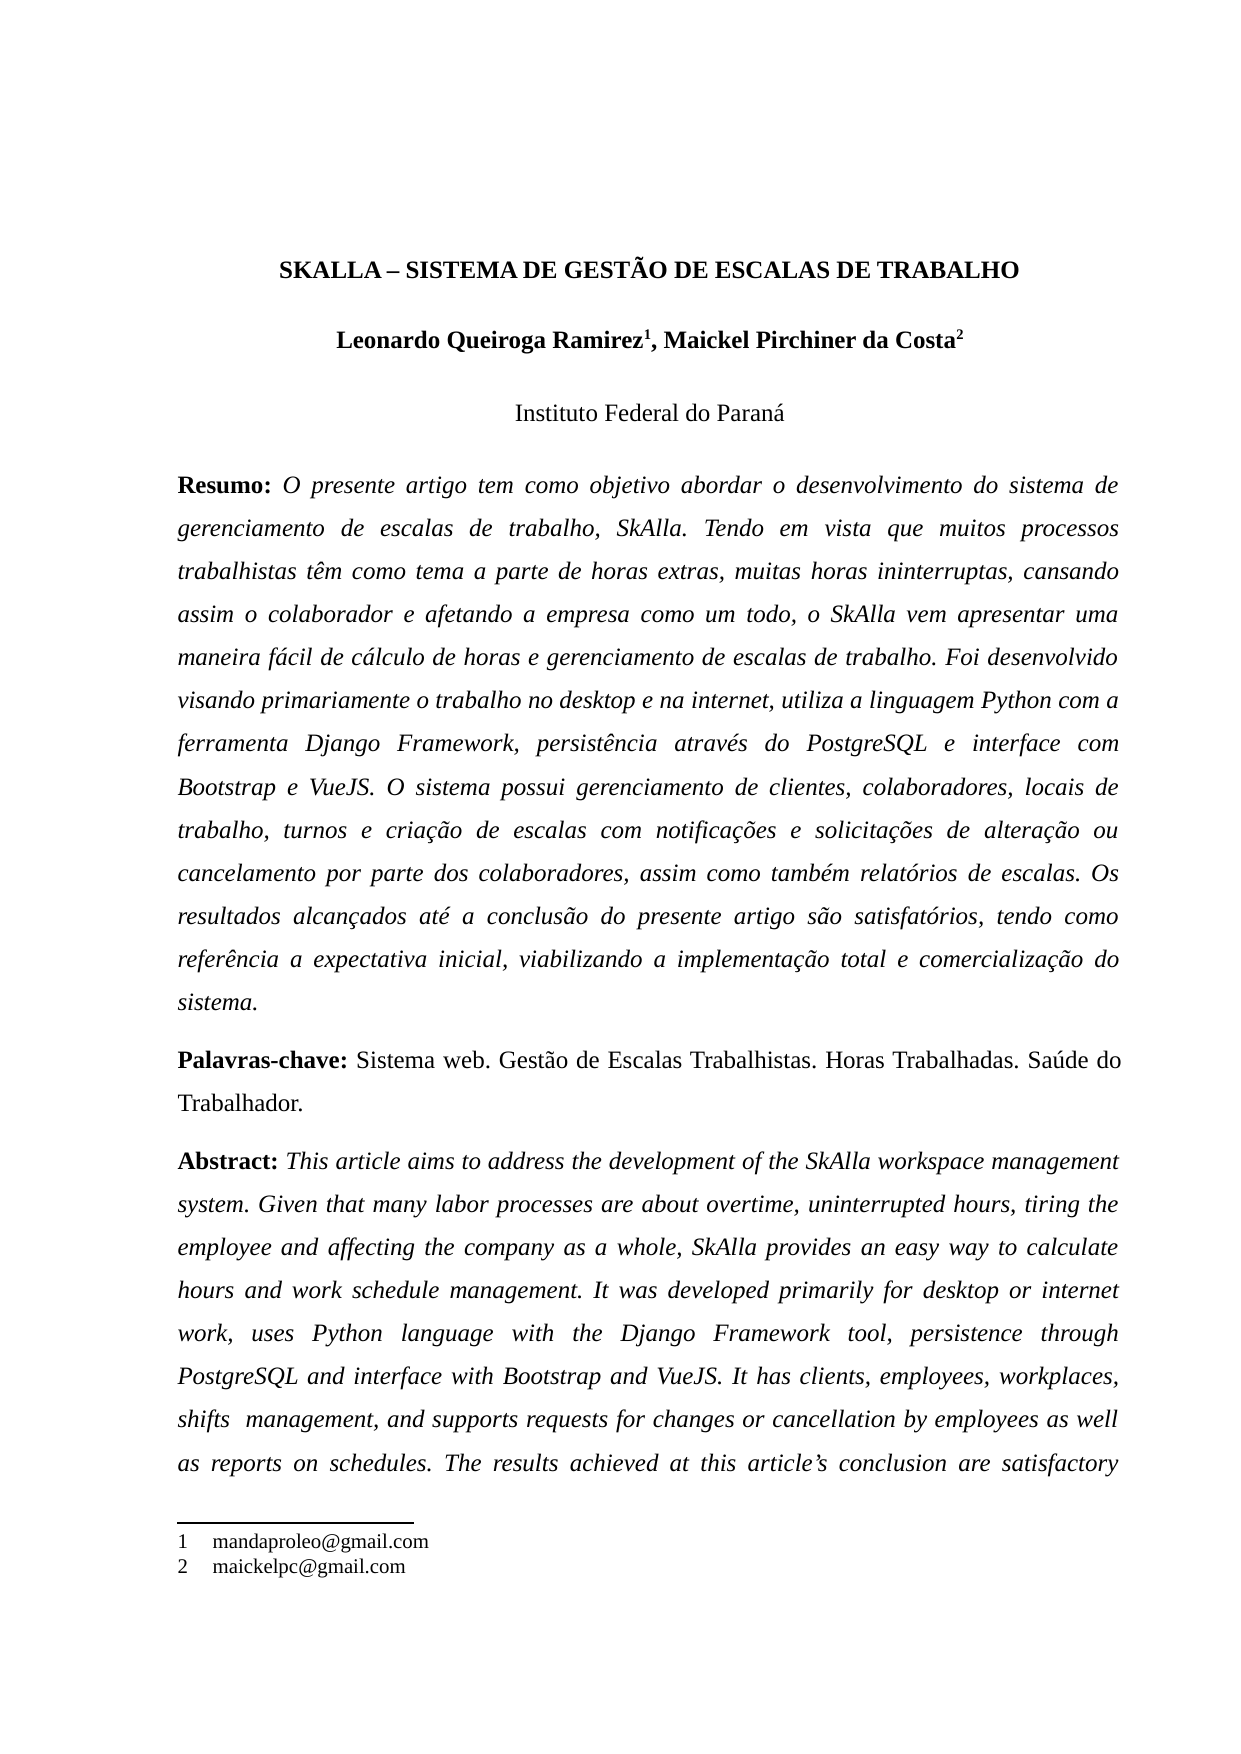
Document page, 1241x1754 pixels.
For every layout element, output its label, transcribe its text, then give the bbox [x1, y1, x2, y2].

text Palavras-chave: Sistema web. Gestão de Escalas Trabalhistas. Horas Trabalhadas. Saúde do Trabalhador. [177, 1045, 1122, 1117]
text Leonardo Queiroga Ramirez, Maickel Pirchiner da Costa [177, 326, 1122, 354]
text maickelpc@gmail.com [177, 1553, 1122, 1578]
text Instituto Federal do Paraná [177, 398, 1122, 426]
text Resumo: O presente artigo tem como objetivo abordar o desenvolvimento do sistema de gerenciamento de escalas de trabalho, SkAlla. Tendo em vista que muitos processos trabalhistas têm como tema a parte de horas extras, muitas horas ininterruptas, cansando assim o colaborador e afetando a empresa como um todo, o SkAlla vem apresentar uma maneira fácil de cálculo de horas e gerenciamento de escalas de trabalho. Foi desenvolvido visando primariamente o trabalho no desktop e na internet, utiliza a linguagem Python com a ferramenta Django Framework, persistência através do PostgreSQL e interface com Bootstrap e VueJS. O sistema possui gerenciamento de clientes, colaboradores, locais de trabalho, turnos e criação de escalas com notificações e solicitações de alteração ou cancelamento por parte dos colaboradores, assim como também relatórios de escalas. Os resultados alcançados até a conclusão do presente artigo são satisfatórios, tendo como referência a expectativa inicial, viabilizando a implementação total e comercialização do sistema. [177, 470, 1122, 1016]
subtitle SKALLA – SISTEMA DE GESTÃO DE ESCALAS DE TRABALHO [177, 256, 1122, 284]
text Abstract: This article aims to address the development of the SkAlla workspace management system. Given that many labor processes are about overtime, uninterrupted hours, tiring the employee and affecting the company as a whole, SkAlla provides an easy way to calculate hours and work schedule management. It was developed primarily for desktop or internet work, uses Python language with the Django Framework tool, persistence through PostgreSQL and interface with Bootstrap and VueJS. It has clients, employees, workplaces, shifts management, and supports requests for changes or cancellation by employees as well as reports on schedules. The results achieved at this article’s conclusion are satisfactory [177, 1146, 1122, 1476]
text mandaproleo@gmail.com [177, 1529, 1122, 1553]
